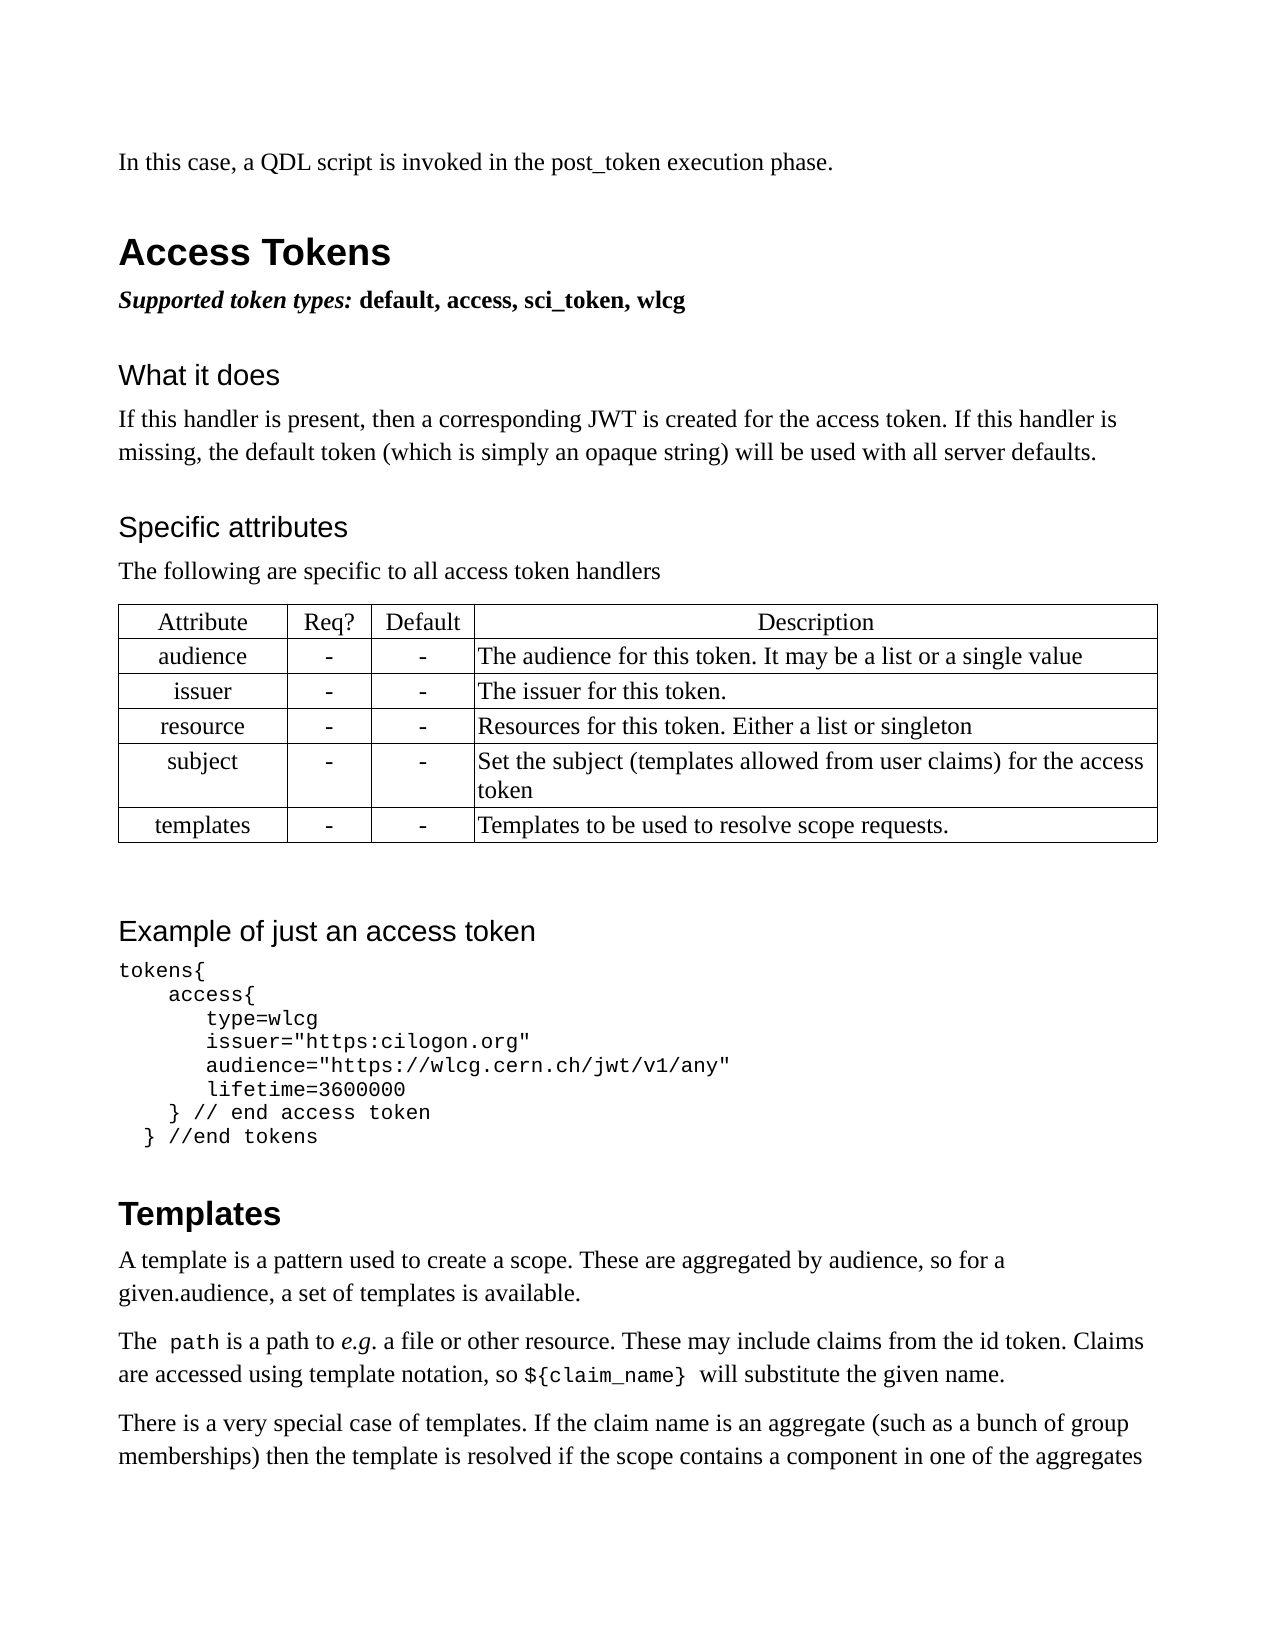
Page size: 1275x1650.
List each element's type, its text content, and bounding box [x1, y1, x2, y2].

table_cell Resources for this token. Either a list or singleton [475, 709, 1157, 743]
table_cell - [288, 808, 371, 842]
table_cell The audience for this token. It may be a list or a single value [475, 639, 1157, 673]
table_cell - [372, 709, 474, 743]
subtitle Templates [118, 1194, 1157, 1233]
subtitle Example of just an access token [118, 914, 1157, 948]
table_cell templates [119, 808, 287, 842]
table_cell Set the subject (templates allowed from user claims) for the access token [475, 744, 1157, 807]
table_cell - [372, 808, 474, 842]
table_header Req? [288, 605, 371, 638]
table_cell issuer [119, 674, 287, 708]
text tokens{ access{ type=wlcg issuer="https:cilogon.org" audience="https://wlcg.cern.ch/jwt/v1/any" lifetime=3600000 } // end access token } //end tokens [118, 960, 1157, 1149]
table_cell Templates to be used to resolve scope requests. [475, 808, 1157, 842]
table_cell - [288, 674, 371, 708]
text The following are specific to all access token handlers [118, 556, 1157, 584]
subtitle What it does [118, 358, 1157, 392]
table_cell - [372, 639, 474, 673]
table_cell audience [119, 639, 287, 673]
table_cell The issuer for this token. [475, 674, 1157, 708]
subtitle Specific attributes [118, 510, 1157, 543]
text Supported token types: default, access, sci_token, wlcg [118, 286, 1157, 314]
text A template is a pattern used to create a scope. These are aggregated by audience, so for a given.audience, a set of templates is available. [118, 1245, 1157, 1307]
table_cell resource [119, 709, 287, 743]
table_cell subject [119, 744, 287, 807]
text There is a very special case of templates. If the claim name is an aggregate (such as a bunch of group memberships) then the template is resolved if the scope contains a component in one of the aggregates [118, 1408, 1157, 1470]
table_cell - [372, 674, 474, 708]
text If this handler is present, then a corresponding JWT is created for the access token. If this handler is missing, the default token (which is simply an opaque string) will be used with all server defaults. [118, 404, 1157, 466]
table_cell - [288, 639, 371, 673]
table_cell - [372, 744, 474, 807]
table_header Attribute [119, 605, 287, 638]
table_cell - [288, 744, 371, 807]
text In this case, a QDL script is invoked in the post_token execution phase. [118, 147, 1157, 176]
table_header Description [475, 605, 1157, 638]
subtitle Access Tokens [118, 229, 1157, 273]
table_header Default [372, 605, 474, 638]
table_cell - [288, 709, 371, 743]
text The path is a path to e.g. a file or other resource. These may include claims from the id token. Claims are accessed using template notation, so ${claim_name} will substitute the given name. [118, 1326, 1157, 1389]
